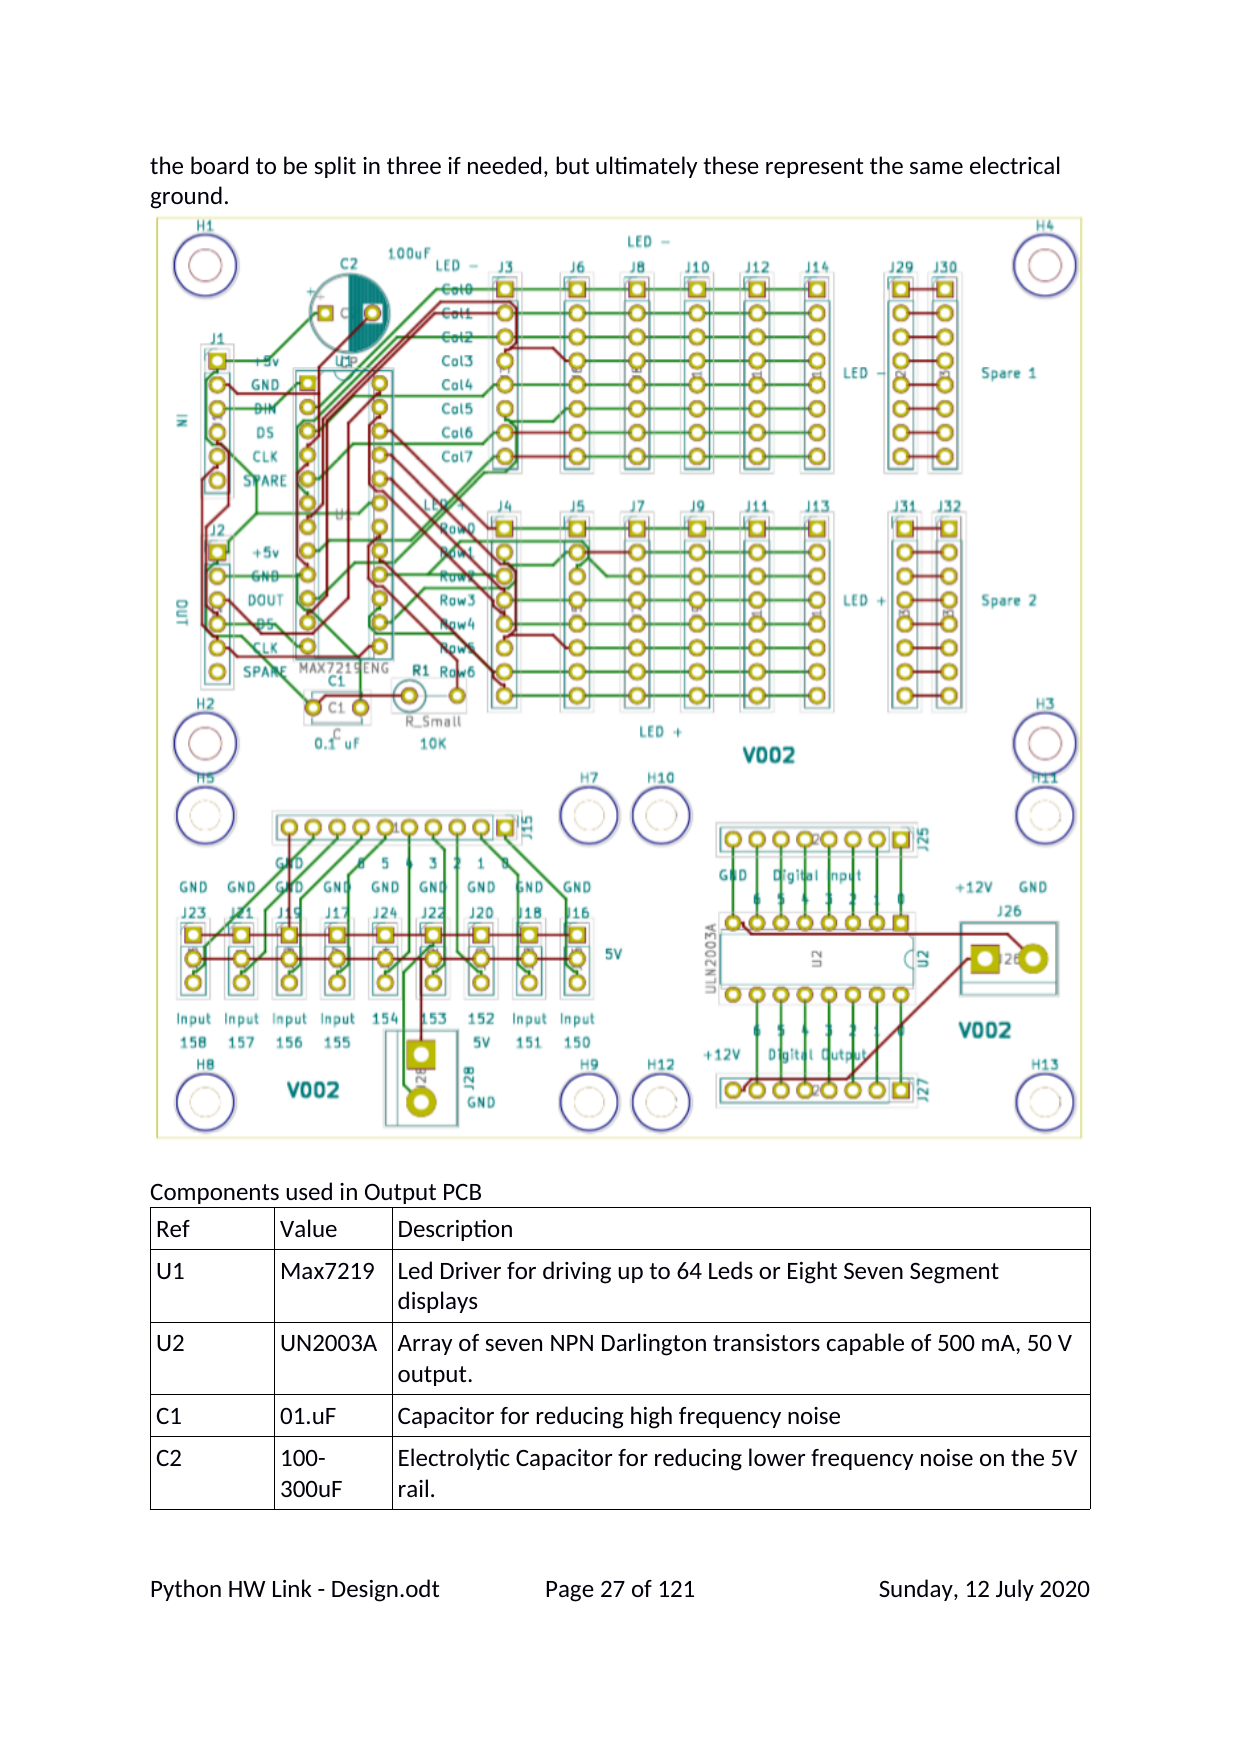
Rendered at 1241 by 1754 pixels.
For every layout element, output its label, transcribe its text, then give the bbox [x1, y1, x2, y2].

text the board to be split in three if needed, but ultimately these represent the same electrical ground. [150, 150, 1090, 211]
table_cell U2 [151, 1323, 274, 1394]
table_cell UN2003A [275, 1323, 392, 1394]
table_cell Electrolytic Capacitor for reducing lower frequency noise on the 5V rail. [393, 1437, 1090, 1509]
table_cell Array of seven NPN Darlington transistors capable of 500 mA, 50 V output. [393, 1323, 1090, 1394]
table_cell 01.uF [275, 1395, 392, 1436]
table_cell Led Driver for driving up to 64 Leds or Eight Seven Segment displays [393, 1250, 1090, 1322]
table_header Value [275, 1208, 392, 1249]
table_header Description [393, 1208, 1090, 1249]
table_cell 100-300uF [275, 1437, 392, 1509]
table_cell C2 [151, 1437, 274, 1509]
table_header Ref [151, 1208, 274, 1249]
table_cell C1 [151, 1395, 274, 1436]
table_cell Capacitor for reducing high frequency noise [393, 1395, 1090, 1436]
picture [150, 211, 1091, 1146]
table_cell U1 [151, 1250, 274, 1322]
text Components used in Output PCB [150, 1176, 1090, 1207]
table_cell Max7219 [275, 1250, 392, 1322]
